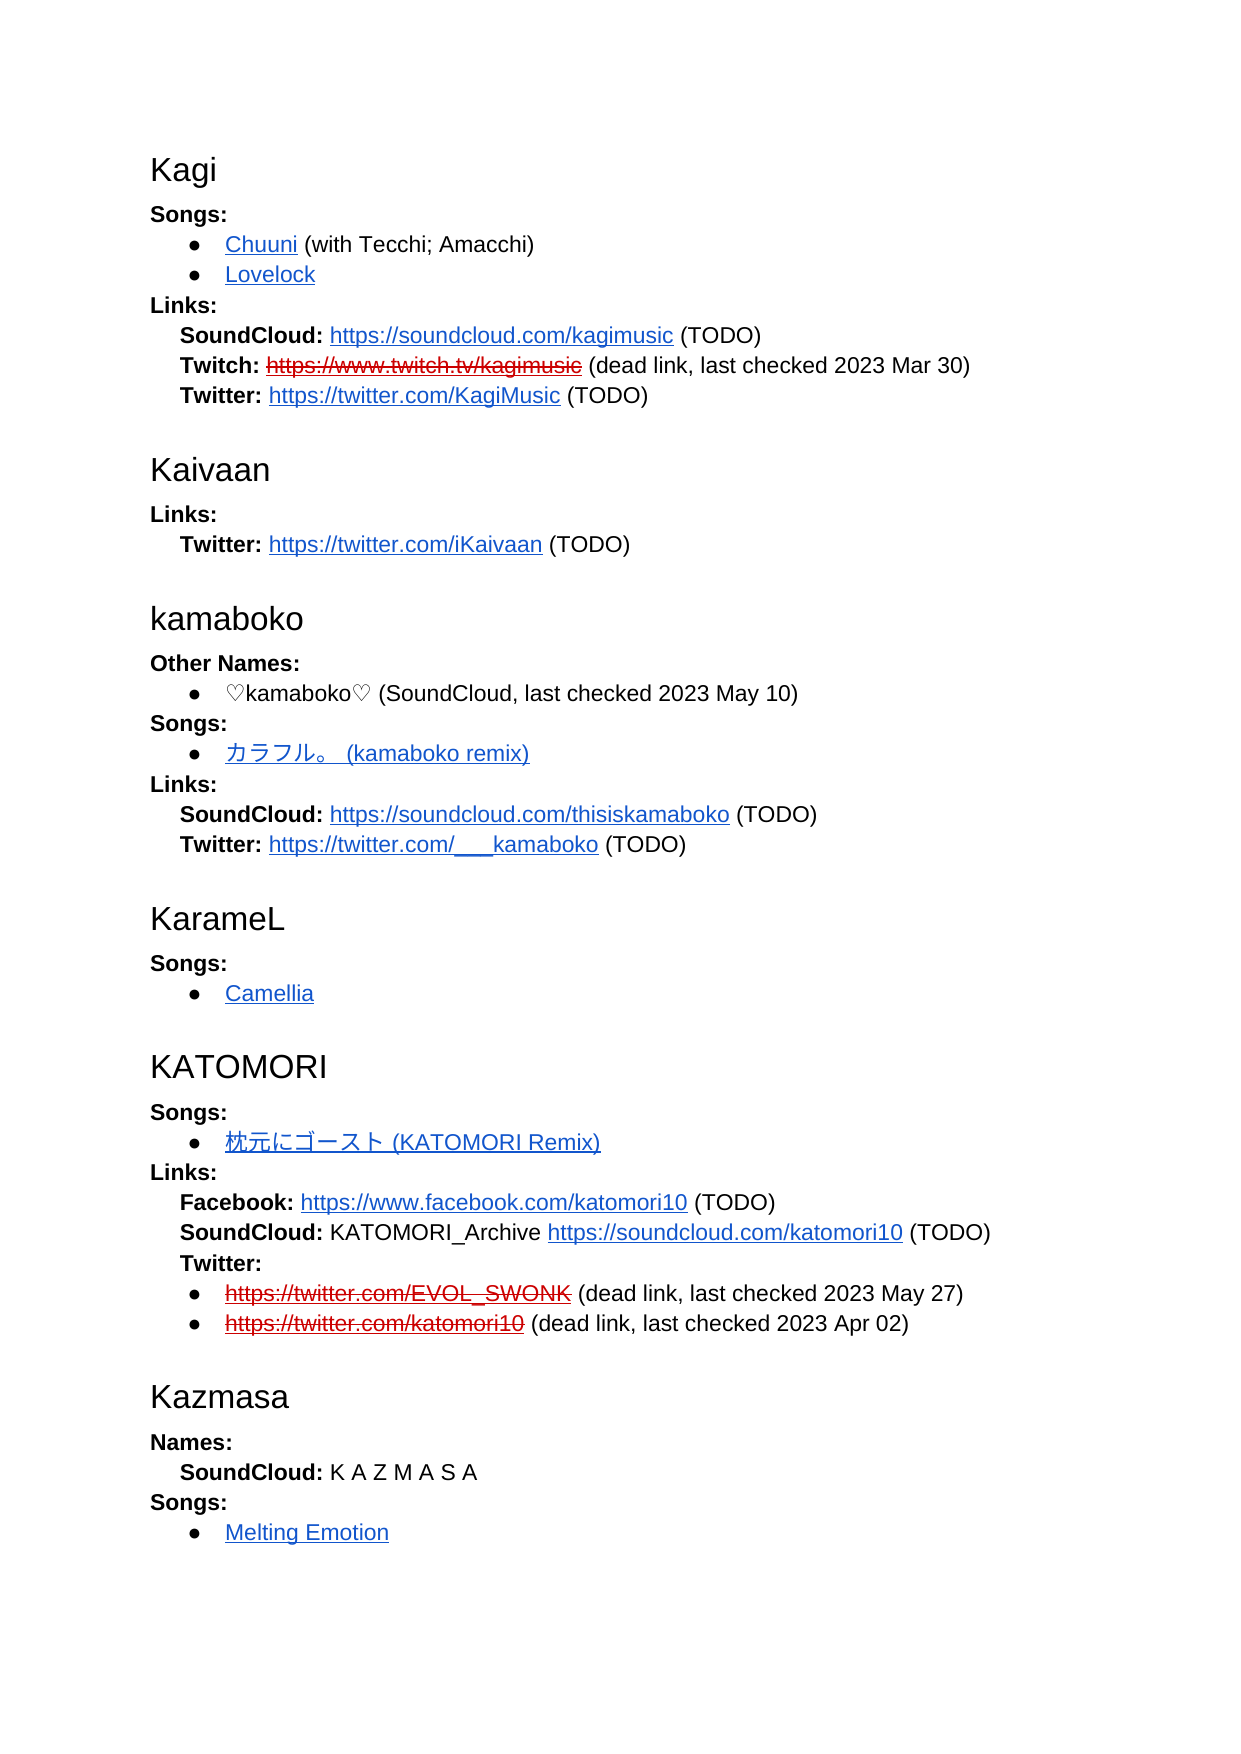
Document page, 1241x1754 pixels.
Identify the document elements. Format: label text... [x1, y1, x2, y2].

list Camellia [187, 980, 1090, 1006]
text Twitter: https://twitter.com/KagiMusic (TODO) [179, 382, 1090, 408]
text Songs: [150, 201, 1090, 227]
subtitle Kazmasa [150, 1378, 1090, 1416]
text Songs: [150, 1098, 1090, 1125]
text Links: [150, 501, 1090, 527]
text Twitter: https://twitter.com/iKaivaan (TODO) [179, 531, 1090, 557]
text SoundCloud: KATOMORI_Archive https://soundcloud.com/katomori10 (TODO) [179, 1219, 1090, 1246]
text Links: [150, 292, 1090, 318]
text SoundCloud: https://soundcloud.com/thisiskamaboko (TODO) [179, 801, 1090, 827]
list Melting Emotion [187, 1519, 1090, 1546]
list カラフル。 (kamaboko remix) [187, 740, 1090, 767]
list ♡kamaboko♡ (SoundCloud, last checked 2023 May 10) [187, 680, 1090, 706]
subtitle Kagi [150, 150, 1090, 188]
subtitle Kaivaan [150, 450, 1090, 488]
list Lovelock [187, 261, 1090, 288]
text SoundCloud: https://soundcloud.com/kagimusic (TODO) [179, 322, 1090, 348]
text Names: [150, 1428, 1090, 1455]
text Songs: [150, 949, 1090, 976]
text Links: [150, 771, 1090, 797]
text Facebook: https://www.facebook.com/katomori10 (TODO) [179, 1189, 1090, 1215]
text Songs: [150, 710, 1090, 736]
subtitle KarameL [150, 899, 1090, 937]
text Twitch: https://www.twitch.tv/kagimusic (dead link, last checked 2023 Mar 30) [179, 352, 1090, 378]
subtitle KATOMORI [150, 1047, 1090, 1086]
text Twitter: [179, 1249, 1090, 1276]
list https://twitter.com/katomori10 (dead link, last checked 2023 Apr 02) [187, 1310, 1090, 1336]
list Chuuni (with Tecchi; Amacchi) [187, 231, 1090, 257]
list 枕元にゴースト (KATOMORI Remix) [187, 1129, 1090, 1155]
text Links: [150, 1159, 1090, 1185]
text Songs: [150, 1489, 1090, 1515]
subtitle kamaboko [150, 599, 1090, 637]
text Twitter: https://twitter.com/___kamaboko (TODO) [179, 831, 1090, 857]
text Other Names: [150, 650, 1090, 676]
list https://twitter.com/EVOL_SWONK (dead link, last checked 2023 May 27) [187, 1280, 1090, 1306]
text SoundCloud: K A Z M A S A [179, 1459, 1090, 1485]
